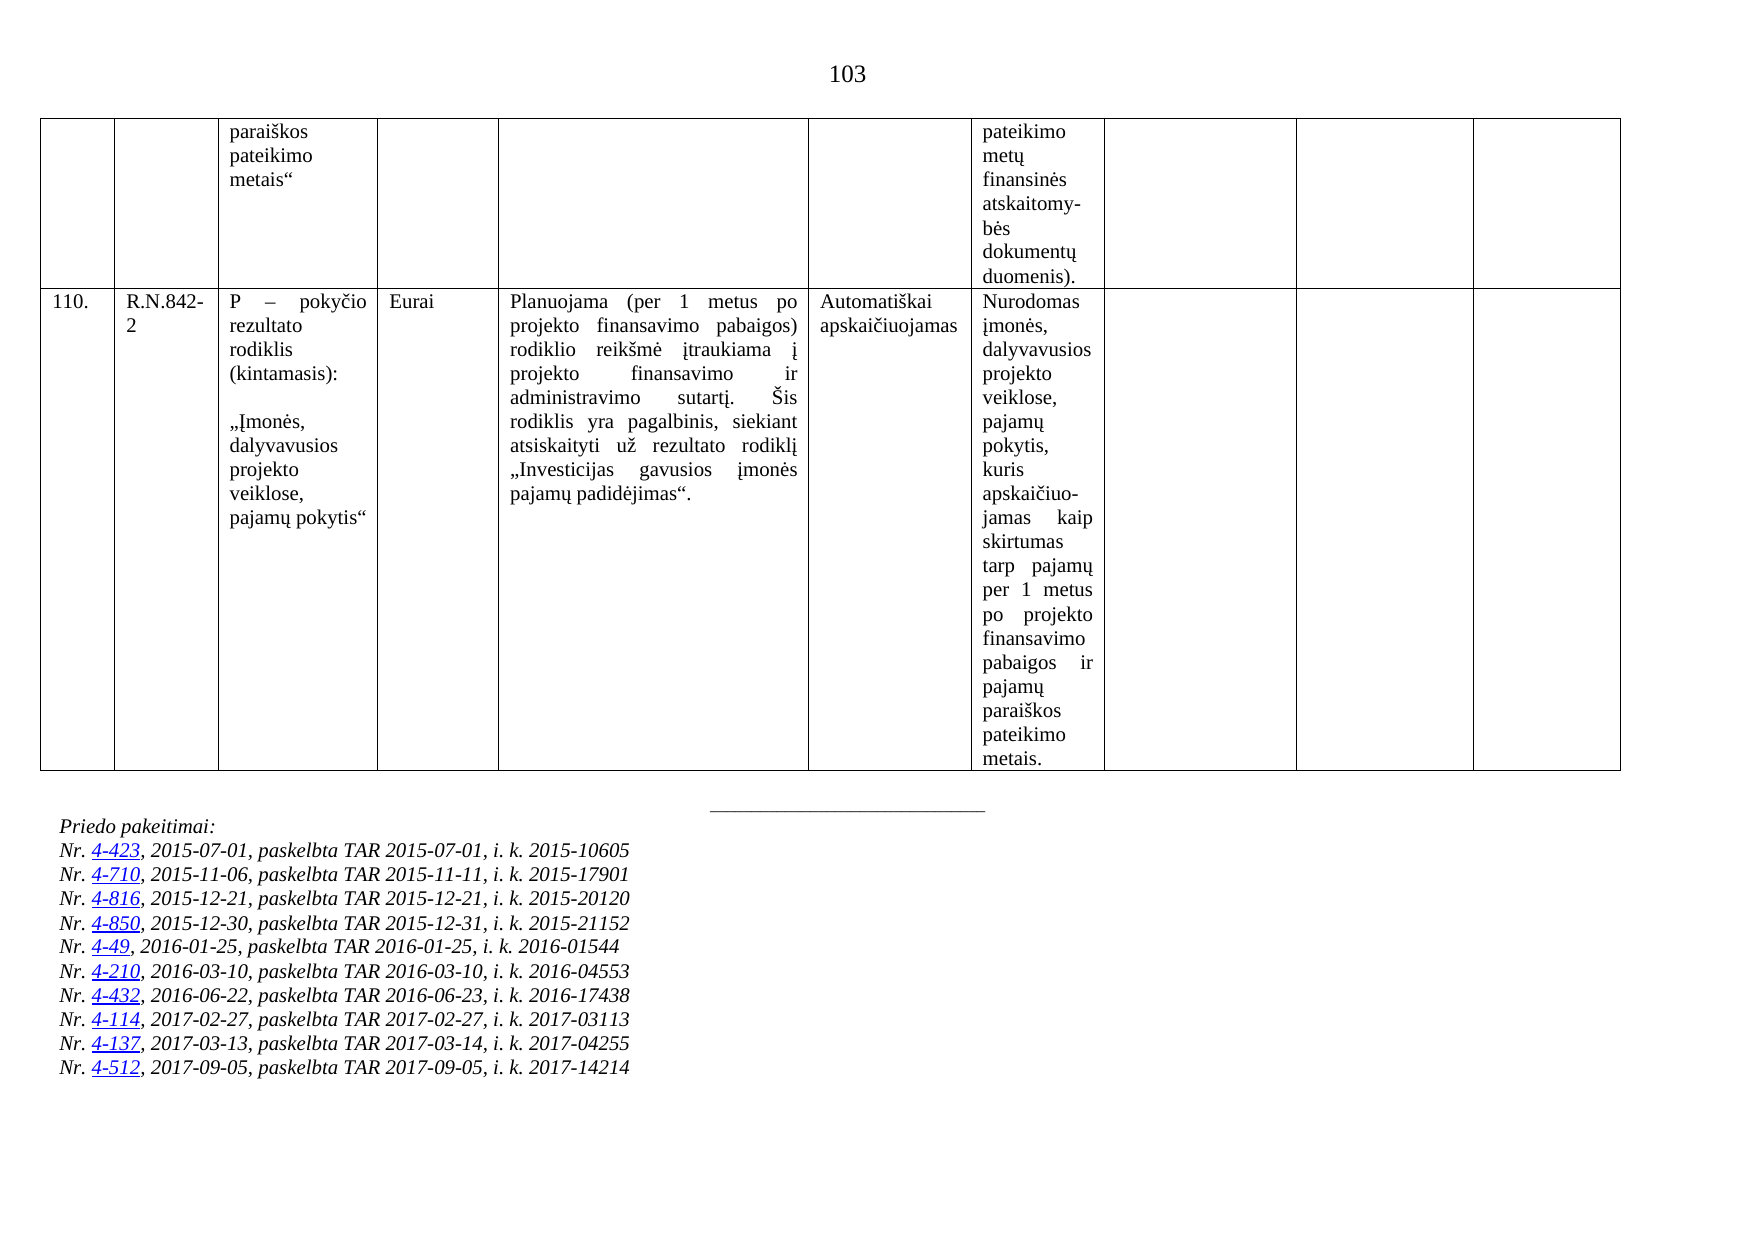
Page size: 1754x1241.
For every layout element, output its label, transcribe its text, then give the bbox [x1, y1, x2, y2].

table_cell Eurai [378, 289, 498, 770]
table_cell [1297, 119, 1473, 288]
table_cell paraiškos pateikimo metais“ [219, 119, 377, 288]
table_cell [1474, 289, 1620, 770]
text _________________________________ [59, 795, 1636, 814]
table_cell [499, 119, 808, 288]
text Nr. 4-114, 2017-02-27, paskelbta TAR 2017-02-27, i. k. 2017-03113 [59, 1007, 1636, 1031]
table_cell [1105, 119, 1296, 288]
table_cell [41, 119, 114, 288]
table_cell [1105, 289, 1296, 770]
text Nr. 4-210, 2016-03-10, paskelbta TAR 2016-03-10, i. k. 2016-04553 [59, 958, 1636, 983]
table_cell [115, 119, 218, 288]
text Nr. 4-49, 2016-01-25, paskelbta TAR 2016-01-25, i. k. 2016-01544 [59, 934, 1636, 958]
text Nr. 4-850, 2015-12-30, paskelbta TAR 2015-12-31, i. k. 2015-21152 [59, 910, 1636, 934]
table_cell Automatiškai apskaičiuojamas [809, 289, 971, 770]
table_cell [378, 119, 498, 288]
table_cell Planuojama (per 1 metus po projekto finansavimo pabaigos) rodiklio reikšmė įtraukiama į projekto finansavimo ir administravimo sutartį. Šis rodiklis yra pagalbinis, siekiant atsiskaityti už rezultato rodiklį „Investicijas gavusios įmonės pajamų padidėjimas“. [499, 289, 808, 770]
text Nr. 4-432, 2016-06-22, paskelbta TAR 2016-06-23, i. k. 2016-17438 [59, 983, 1636, 1007]
table_cell [809, 119, 971, 288]
text Nr. 4-816, 2015-12-21, paskelbta TAR 2015-12-21, i. k. 2015-20120 [59, 886, 1636, 910]
table_cell Nurodomas įmonės, dalyvavusios projekto veiklose, pajamų pokytis, kuris apskaičiuo-jamas kaip skirtumas tarp pajamų per 1 metus po projekto finansavimo pabaigos ir pajamų paraiškos pateikimo metais. [972, 289, 1104, 770]
text Nr. 4-710, 2015-11-06, paskelbta TAR 2015-11-11, i. k. 2015-17901 [59, 862, 1636, 886]
table_cell [1297, 289, 1473, 770]
table_cell pateikimo metų finansinės atskaitomy-bės dokumentų duomenis). [972, 119, 1104, 288]
table_cell [1474, 119, 1620, 288]
table_cell R.N.842-2 [115, 289, 218, 770]
text Nr. 4-512, 2017-09-05, paskelbta TAR 2017-09-05, i. k. 2017-14214 [59, 1055, 1636, 1079]
table_cell 110. [41, 289, 114, 770]
text Nr. 4-423, 2015-07-01, paskelbta TAR 2015-07-01, i. k. 2015-10605 [59, 838, 1636, 862]
text Priedo pakeitimai: [59, 814, 1636, 838]
table_cell P – pokyčio rezultato rodiklis (kintamasis): „Įmonės, dalyvavusios projekto veiklose, pajamų pokytis“ [219, 289, 377, 770]
text Nr. 4-137, 2017-03-13, paskelbta TAR 2017-03-14, i. k. 2017-04255 [59, 1031, 1636, 1055]
